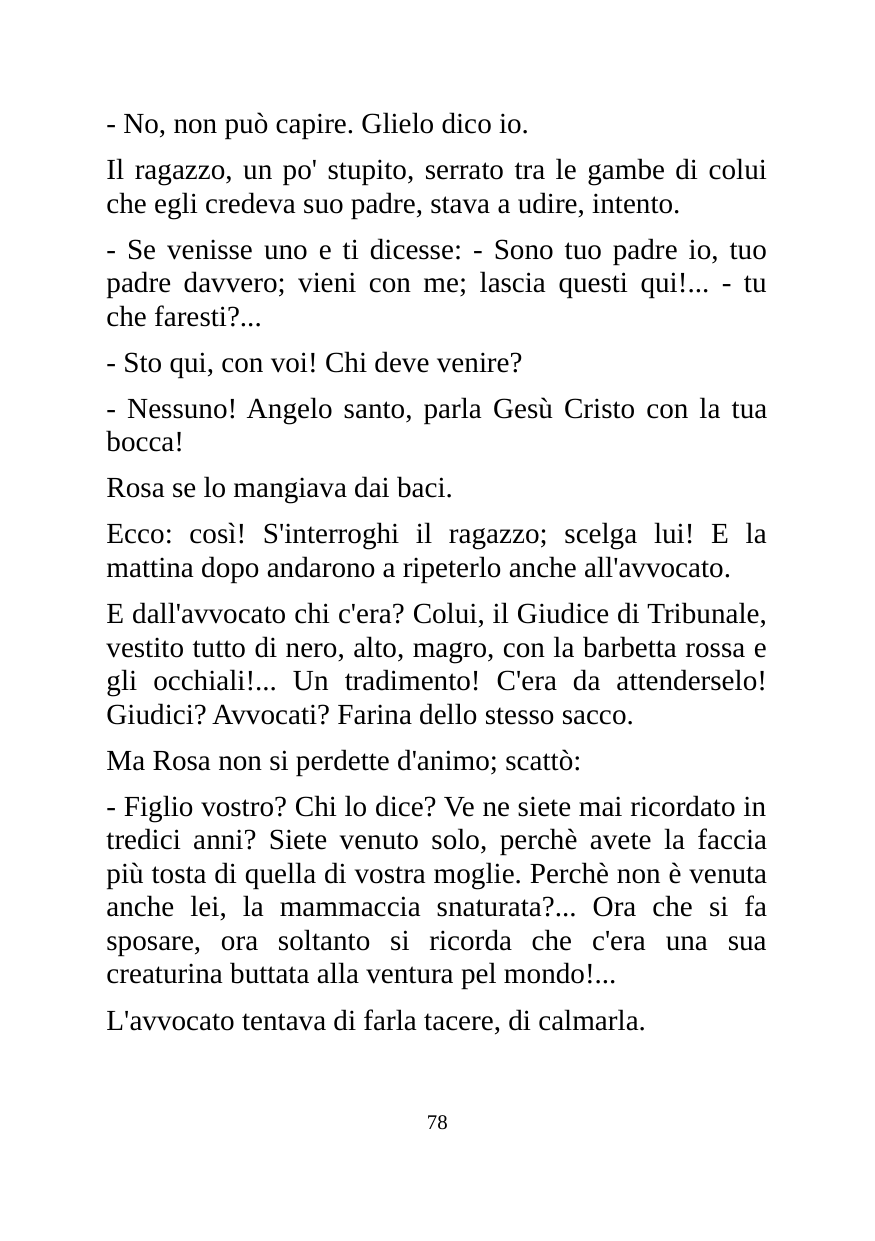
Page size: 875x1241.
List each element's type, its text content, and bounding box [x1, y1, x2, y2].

text Il ragazzo, un po' stupito, serrato tra le gambe di colui che egli credeva suo padre, stava a udire, intento. [106, 152, 768, 219]
text - No, non può capire. Glielo dico io. [106, 106, 768, 140]
text Rosa se lo mangiava dai baci. [106, 471, 768, 504]
text - Figlio vostro? Chi lo dice? Ve ne siete mai ricordato in tredici anni? Siete venuto solo, perchè avete la faccia più tosta di quella di vostra moglie. Perchè non è venuta anche lei, la mammaccia snaturata?... Ora che si fa sposare, ora soltanto si ricorda che c'era una sua creaturina buttata alla ventura pel mondo!... [106, 789, 768, 990]
text E dall'avvocato chi c'era? Colui, il Giudice di Tribunale, vestito tutto di nero, alto, magro, con la barbetta rossa e gli occhiali!... Un tradimento! C'era da attenderselo! Giudici? Avvocati? Farina dello stesso sacco. [106, 596, 768, 730]
text - Nessuno! Angelo santo, parla Gesù Cristo con la tua bocca! [106, 391, 768, 458]
text Ma Rosa non si perdette d'animo; scattò: [106, 743, 768, 776]
text - Sto qui, con voi! Chi deve venire? [106, 345, 768, 378]
text L'avvocato tentava di farla tacere, di calmarla. [106, 1003, 768, 1036]
text - Se venisse uno e ti dicesse: - Sono tuo padre io, tuo padre davvero; vieni con me; lascia questi qui!... - tu che faresti?... [106, 232, 768, 332]
text Ecco: così! S'interroghi il ragazzo; scelga lui! E la mattina dopo andarono a ripeterlo anche all'avvocato. [106, 517, 768, 584]
